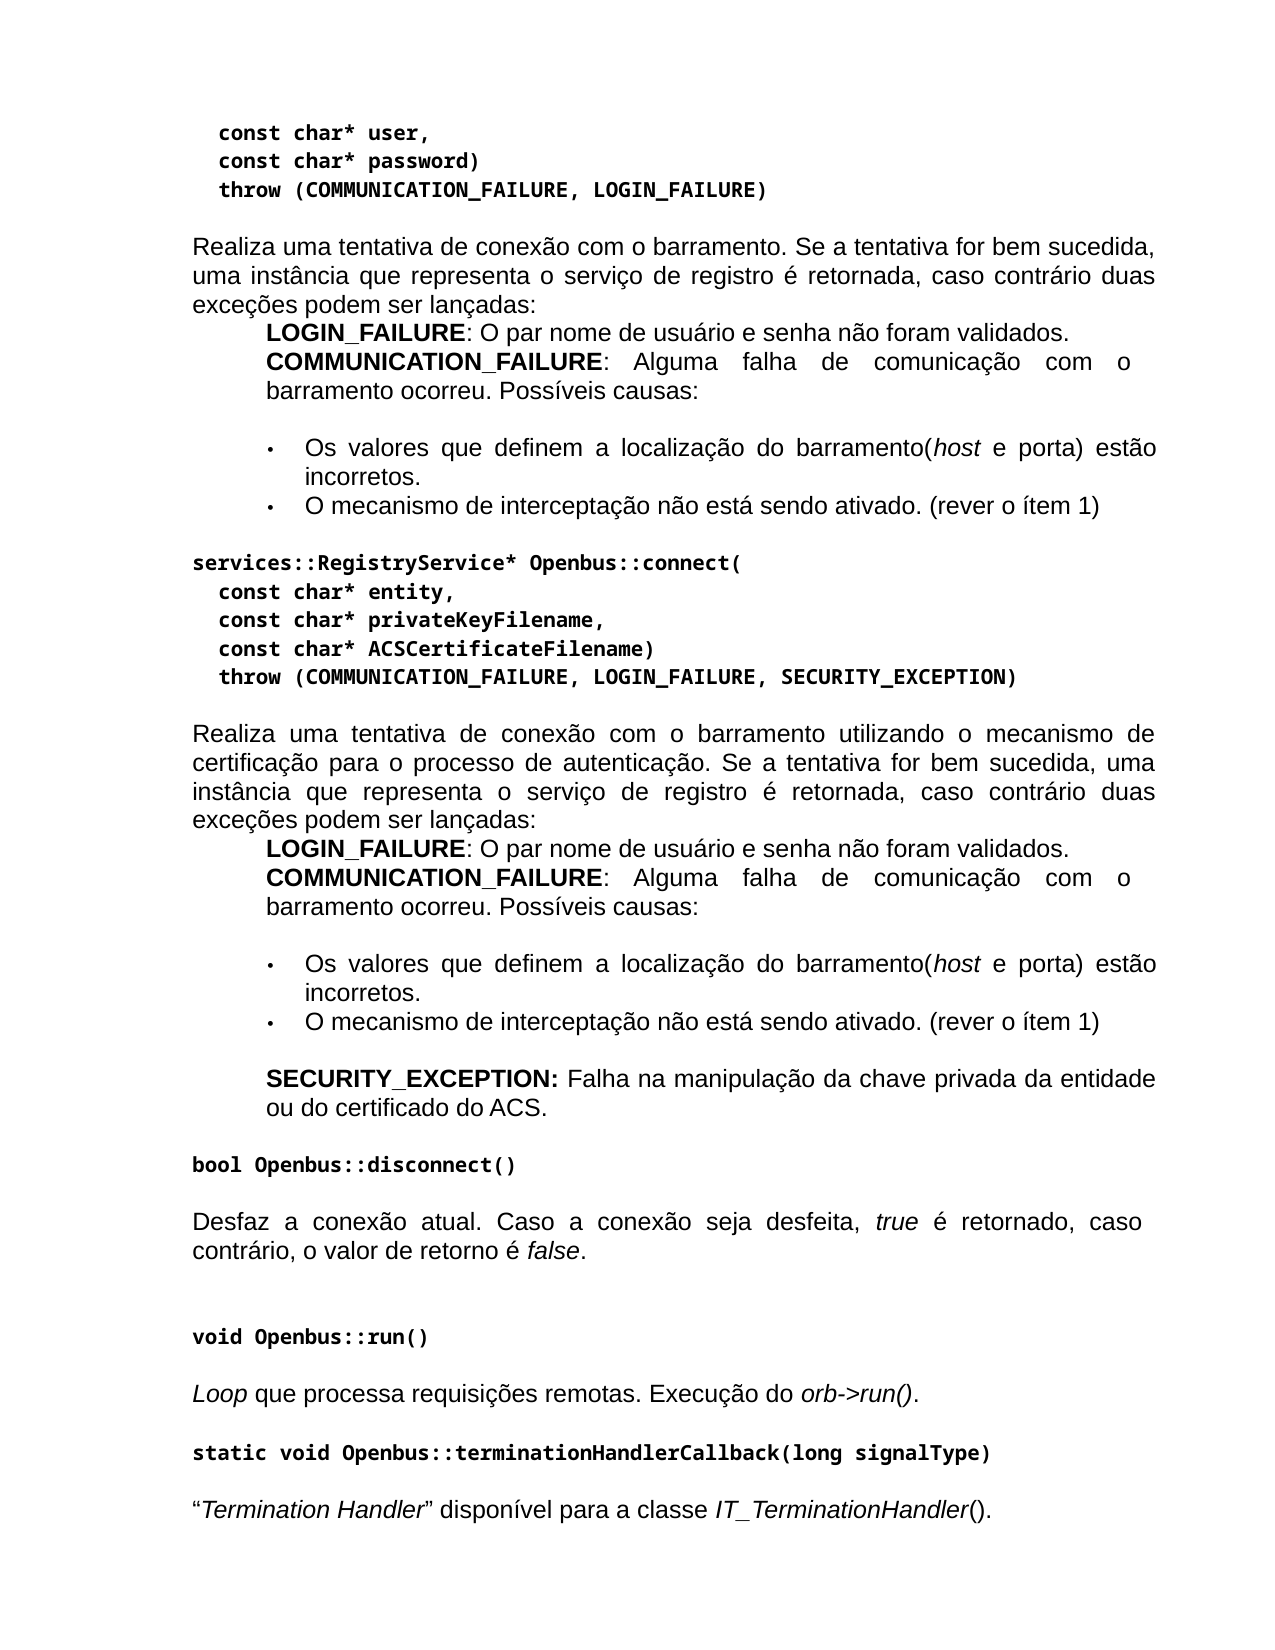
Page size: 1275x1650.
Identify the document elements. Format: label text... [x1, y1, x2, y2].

list Os valores que definem a localização do barramento(host e porta) estão incorretos. [267, 433, 1157, 491]
text “Termination Handler” disponível para a classe IT_TerminationHandler(). [118, 1495, 1157, 1525]
text bool Openbus::disconnect() [118, 1150, 1157, 1179]
text SECURITY_EXCEPTION: Falha na manipulação da chave privada da entidade ou do certificado do ACS. [118, 1064, 1157, 1122]
text Loop que processa requisições remotas. Execução do orb->run(). [118, 1379, 1157, 1409]
text static void Openbus::terminationHandlerCallback(long signalType) [118, 1437, 1157, 1467]
text Realiza uma tentativa de conexão com o barramento utilizando o mecanismo de certificação para o processo de autenticação. Se a tentativa for bem sucedida, uma instância que representa o serviço de registro é retornada, caso contrário duas exceções podem ser lançadas: [192, 719, 1157, 834]
text Desfaz a conexão atual. Caso a conexão seja desfeita, true é retornado, caso contrário, o valor de retorno é false. [118, 1207, 1157, 1265]
text LOGIN_FAILURE: O par nome de usuário e senha não foram validados. [192, 834, 1157, 863]
text COMMUNICATION_FAILURE: Alguma falha de comunicação com o barramento ocorreu. Possíveis causas: [192, 347, 1157, 405]
text const char* user, [118, 118, 1157, 147]
list O mecanismo de interceptação não está sendo ativado. (rever o ítem 1) [267, 491, 1157, 520]
text void Openbus::run() [118, 1322, 1157, 1351]
text COMMUNICATION_FAILURE: Alguma falha de comunicação com o barramento ocorreu. Possíveis causas: [192, 863, 1157, 920]
text throw (COMMUNICATION_FAILURE, LOGIN_FAILURE) [118, 175, 1157, 203]
list O mecanismo de interceptação não está sendo ativado. (rever o ítem 1) [267, 1007, 1157, 1035]
text LOGIN_FAILURE: O par nome de usuário e senha não foram validados. [192, 318, 1157, 347]
text const char* password) [118, 147, 1157, 175]
text throw (COMMUNICATION_FAILURE, LOGIN_FAILURE, SECURITY_EXCEPTION) [118, 662, 1157, 691]
text services::RegistryService* Openbus::connect( [118, 548, 1157, 577]
text Realiza uma tentativa de conexão com o barramento. Se a tentativa for bem sucedida, uma instância que representa o serviço de registro é retornada, caso contrário duas exceções podem ser lançadas: [192, 232, 1157, 318]
list Os valores que definem a localização do barramento(host e porta) estão incorretos. [267, 949, 1157, 1007]
text const char* ACSCertificateFilename) [118, 634, 1157, 662]
text const char* entity, [118, 577, 1157, 605]
text const char* privateKeyFilename, [118, 605, 1157, 634]
